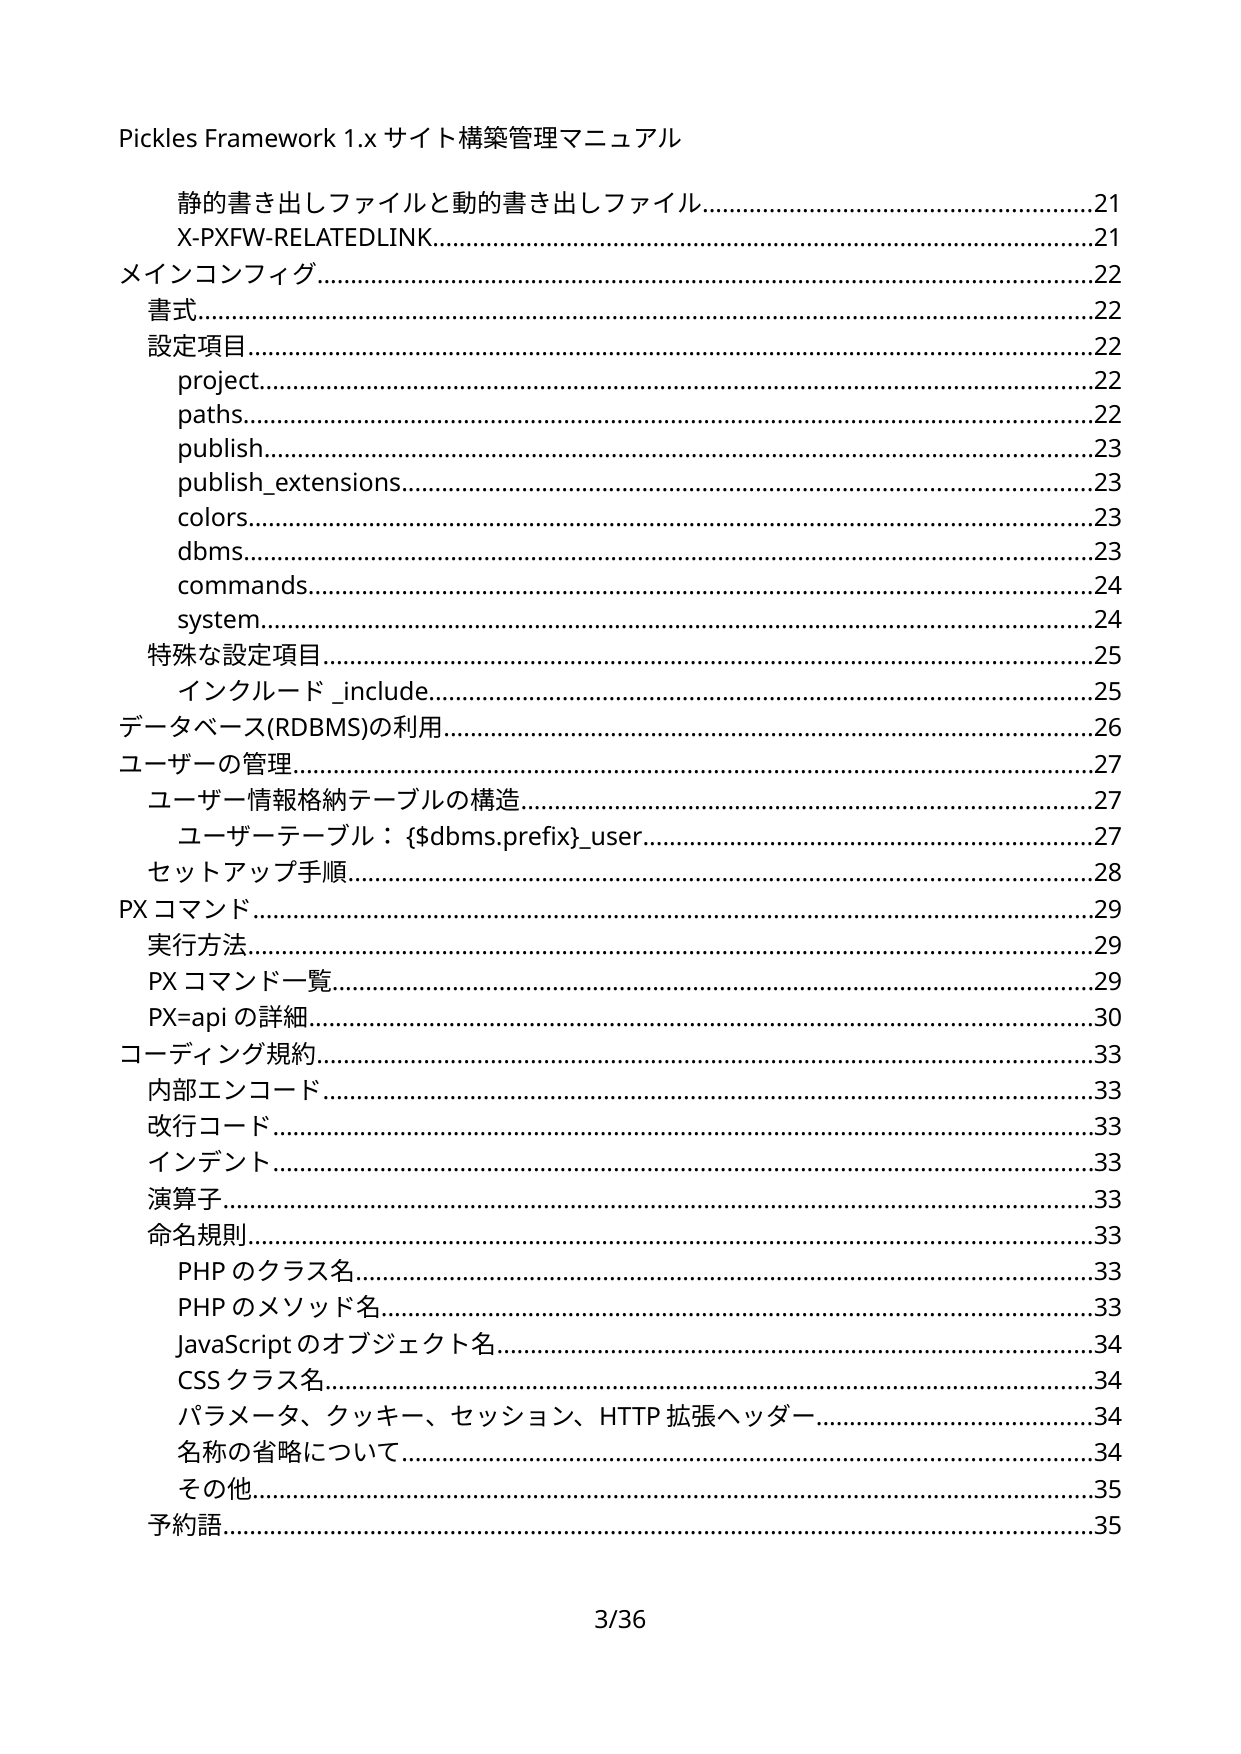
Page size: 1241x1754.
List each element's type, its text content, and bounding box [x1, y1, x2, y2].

text 演算子 33 [148, 1179, 1122, 1215]
text パラメータ、クッキー、セッション、HTTP拡張ヘッダー 34 [177, 1397, 1122, 1433]
text インデント 33 [148, 1143, 1122, 1179]
text 静的書き出しファイルと動的書き出しファイル 21 [177, 184, 1122, 220]
text PXコマンド一覧 29 [148, 962, 1122, 998]
text ユーザーの管理 27 [118, 744, 1122, 780]
text 特殊な設定項目 25 [148, 635, 1122, 672]
text ユーザー情報格納テーブルの構造 27 [148, 780, 1122, 817]
text 予約語 35 [148, 1505, 1122, 1542]
text PHPのクラス名 33 [177, 1252, 1122, 1288]
text dbms 23 [177, 533, 1122, 567]
text X-PXFW-RELATEDLINK 21 [177, 220, 1122, 254]
text 名称の省略について 34 [177, 1433, 1122, 1469]
text セットアップ手順 28 [148, 853, 1122, 889]
text system 24 [177, 601, 1122, 635]
text CSSクラス名 34 [177, 1360, 1122, 1397]
text JavaScriptのオブジェクト名 34 [177, 1324, 1122, 1360]
text ユーザーテーブル： {$dbms.prefix}_user 27 [177, 817, 1122, 853]
text コーディング規約 33 [118, 1034, 1122, 1070]
text 設定項目 22 [148, 327, 1122, 363]
text メインコンフィグ 22 [118, 254, 1122, 290]
text インクルード _include 25 [177, 672, 1122, 708]
text 実行方法 29 [148, 925, 1122, 962]
text publish_extensions 23 [177, 465, 1122, 499]
text PXコマンド 29 [118, 889, 1122, 925]
text 書式 22 [148, 290, 1122, 327]
text project 22 [177, 363, 1122, 397]
text 内部エンコード 33 [148, 1070, 1122, 1107]
text publish 23 [177, 431, 1122, 465]
text colors 23 [177, 499, 1122, 533]
text PHPのメソッド名 33 [177, 1288, 1122, 1324]
text 命名規則 33 [148, 1215, 1122, 1252]
text 改行コード 33 [148, 1107, 1122, 1143]
text データベース(RDBMS)の利用 26 [118, 708, 1122, 744]
text commands 24 [177, 567, 1122, 601]
text PX=api の詳細 30 [148, 998, 1122, 1034]
text その他 35 [177, 1469, 1122, 1505]
text paths 22 [177, 397, 1122, 431]
